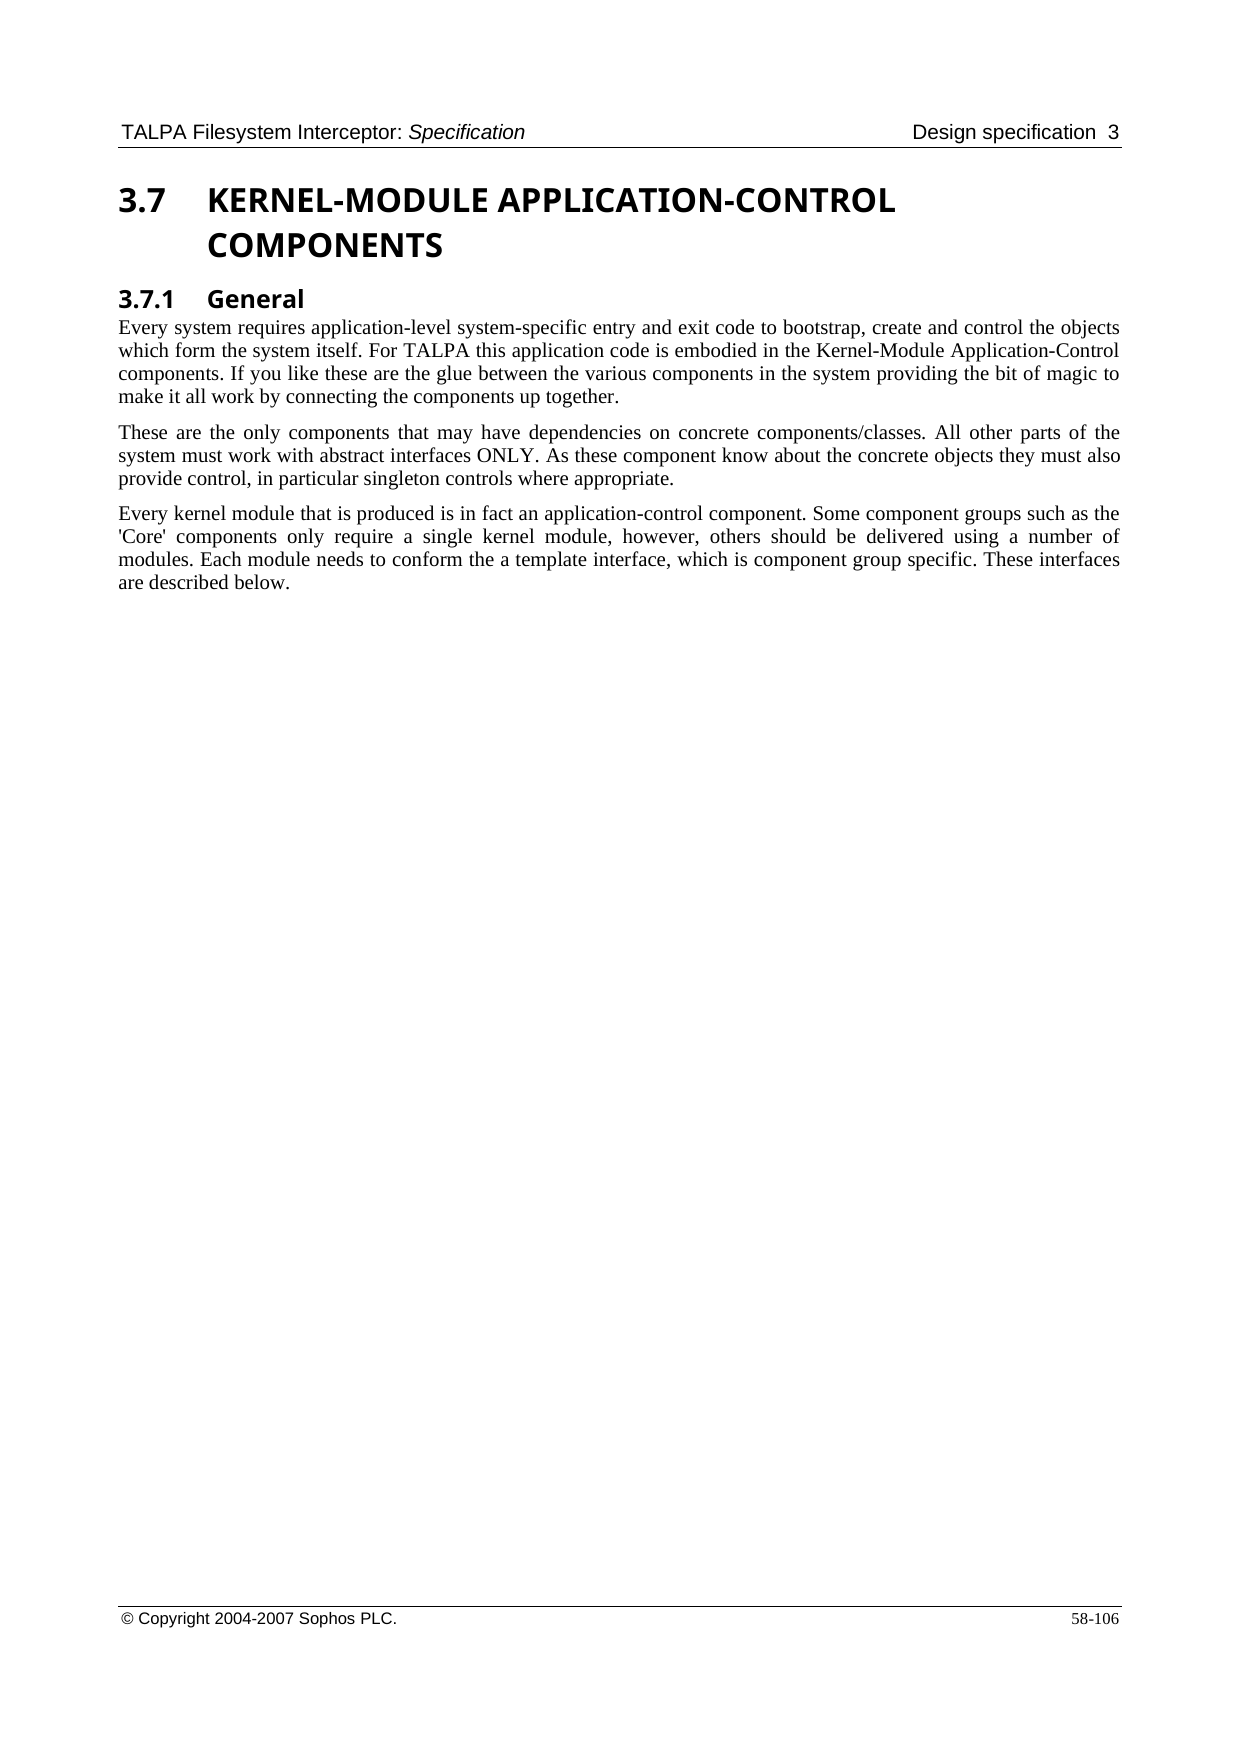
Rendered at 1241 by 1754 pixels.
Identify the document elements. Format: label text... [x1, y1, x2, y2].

text These are the only components that may have dependencies on concrete components/classes. All other parts of the system must work with abstract interfaces ONLY. As these component know about the concrete objects they must also provide control, in particular singleton controls where appropriate. [118, 421, 1122, 489]
subtitle General [118, 282, 1122, 316]
text Every system requires application-level system-specific entry and exit code to bootstrap, create and control the objects which form the system itself. For TALPA this application code is embodied in the Kernel-Module Application-Control components. If you like these are the glue between the various components in the system providing the bit of magic to make it all work by connecting the components up together. [118, 316, 1122, 408]
subtitle KERNEL-MODULE APPLICATION-CONTROL COMPONENTS [118, 177, 1122, 267]
text Every kernel module that is produced is in fact an application-control component. Some component groups such as the 'Core' components only require a single kernel module, however, others should be delivered using a number of modules. Each module needs to conform the a template interface, which is component group specific. These interfaces are described below. [118, 502, 1122, 594]
